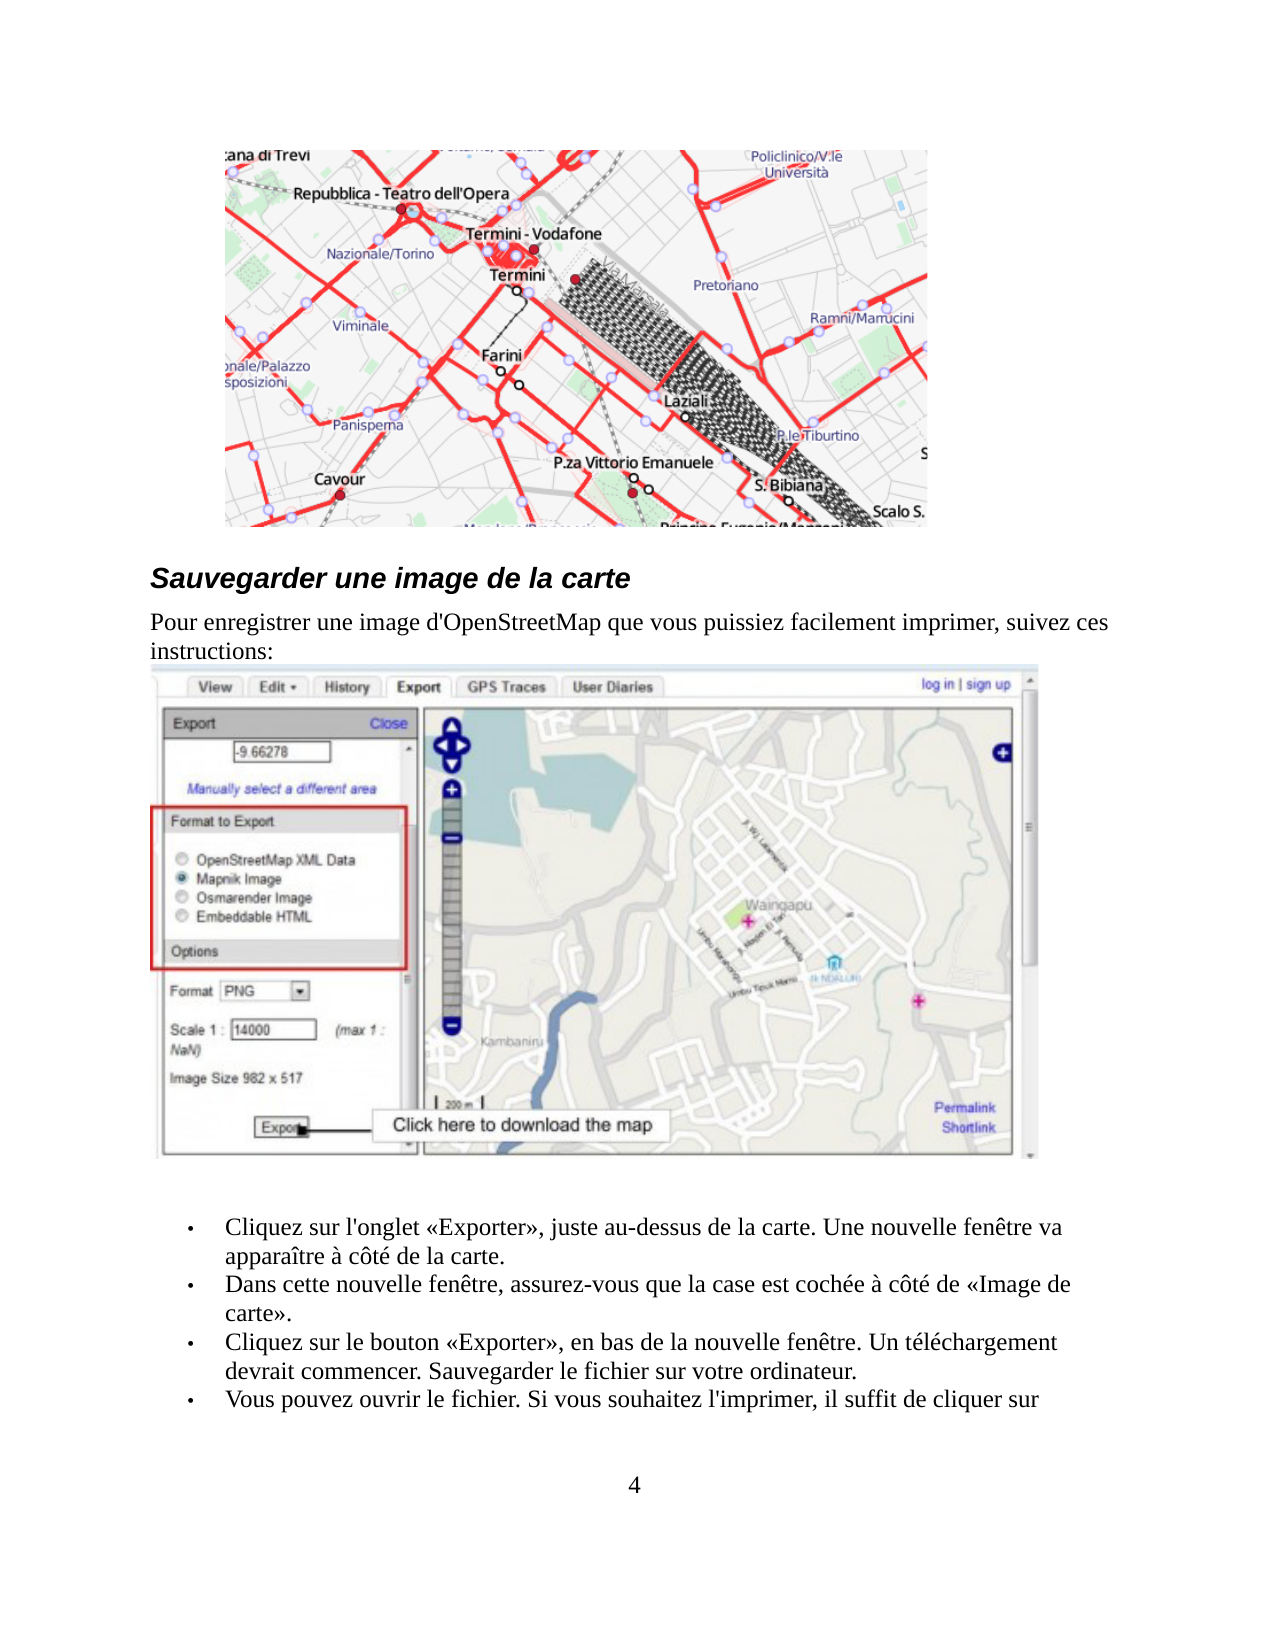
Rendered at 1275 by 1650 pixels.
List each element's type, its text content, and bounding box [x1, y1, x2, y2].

picture [225, 150, 928, 527]
list Cliquez sur le bouton «Exporter», en bas de la nouvelle fenêtre. Un téléchargement devrait commencer. Sauvegarder le fichier sur votre ordinateur. [187, 1327, 1125, 1384]
list Vous pouvez ouvrir le fichier. Si vous souhaitez l'imprimer, il suffit de cliquer sur [187, 1384, 1125, 1413]
subtitle Sauvegarder une image de la carte [150, 561, 1125, 594]
picture [150, 664, 1039, 1159]
list Dans cette nouvelle fenêtre, assurez-vous que la case est cochée à côté de «Image de carte». [187, 1269, 1125, 1327]
list Cliquez sur l'onglet «Exporter», juste au-dessus de la carte. Une nouvelle fenêtre va apparaître à côté de la carte. [187, 1212, 1125, 1269]
text Pour enregistrer une image d'OpenStreetMap que vous puissiez facilement imprimer, suivez ces instructions: [150, 607, 1125, 664]
